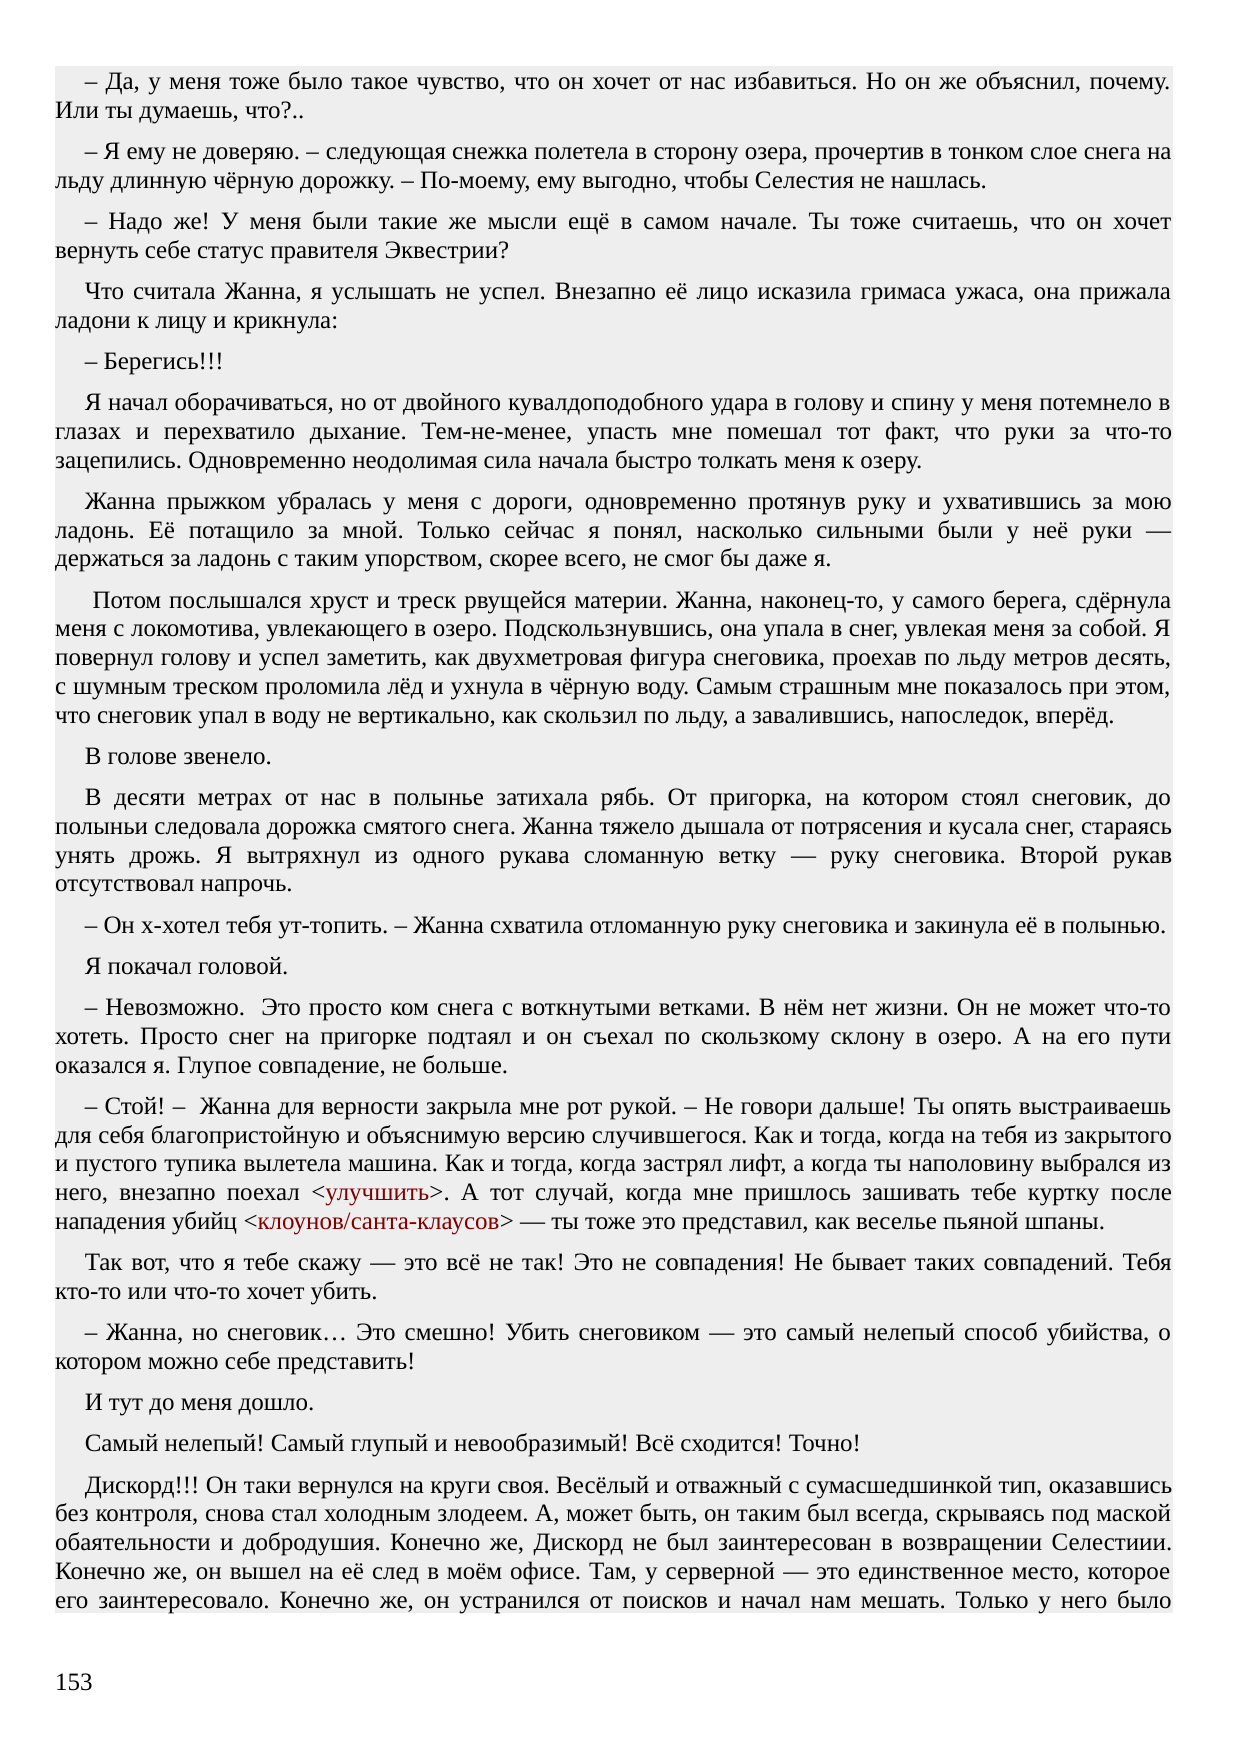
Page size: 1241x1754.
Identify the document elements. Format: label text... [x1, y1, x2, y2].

text – Берегись!!! [55, 346, 1173, 375]
text И тут до меня дошло. [55, 1387, 1173, 1416]
text – Жанна, но снеговик… Это смешно! Убить снеговиком — это самый нелепый способ убийства, о котором можно себе представить! [55, 1317, 1173, 1375]
text Я начал оборачиваться, но от двойного кувалдоподобного удара в голову и спину у меня потемнело в глазах и перехватило дыхание. Тем-не-менее, упасть мне помешал тот факт, что руки за что-то зацепились. Одновременно неодолимая сила начала быстро толкать меня к озеру. [55, 387, 1173, 473]
text Я покачал головой. [55, 951, 1173, 980]
text В десяти метрах от нас в полынье затихала рябь. От пригорка, на котором стоял снеговик, до полыньи следовала дорожка смятого снега. Жанна тяжело дышала от потрясения и кусала снег, стараясь унять дрожь. Я вытряхнул из одного рукава сломанную ветку — руку снеговика. Второй рукав отсутствовал напрочь. [55, 782, 1173, 897]
text Дискорд!!! Он таки вернулся на круги своя. Весёлый и отважный с сумасшедшинкой тип, оказавшись без контроля, снова стал холодным злодеем. А, может быть, он таким был всегда, скрываясь под маской обаятельности и добродушия. Конечно же, Дискорд не был заинтересован в возвращении Селестиии. Конечно же, он вышел на её след в моём офисе. Там, у серверной — это единственное место, которое его заинтересовало. Конечно же, он устранился от поисков и начал нам мешать. Только у него было [55, 1470, 1173, 1613]
text Самый нелепый! Самый глупый и невообразимый! Всё сходится! Точно! [55, 1428, 1173, 1457]
text – Невозможно. Это просто ком снега с воткнутыми ветками. В нём нет жизни. Он не может что-то хотеть. Просто снег на пригорке подтаял и он съехал по скользкому склону в озеро. А на его пути оказался я. Глупое совпадение, не больше. [55, 992, 1173, 1078]
text – Я ему не доверяю. – следующая снежка полетела в сторону озера, прочертив в тонком слое снега на льду длинную чёрную дорожку. – По-моему, ему выгодно, чтобы Селестия не нашлась. [55, 136, 1173, 193]
text – Да, у меня тоже было такое чувство, что он хочет от нас избавиться. Но он же объяснил, почему. Или ты думаешь, что?.. [55, 66, 1173, 123]
text – Стой! – Жанна для верности закрыла мне рот рукой. – Не говори дальше! Ты опять выстраиваешь для себя благопристойную и объяснимую версию случившегося. Как и тогда, когда на тебя из закрытого и пустого тупика вылетела машина. Как и тогда, когда застрял лифт, а когда ты наполовину выбрался из него, внезапно поехал <улучшить>. А тот случай, когда мне пришлось зашивать тебе куртку после нападения убийц <клоунов/санта-клаусов> — ты тоже это представил, как веселье пьяной шпаны. [55, 1091, 1173, 1235]
text Так вот, что я тебе скажу — это всё не так! Это не совпадения! Не бывает таких совпадений. Тебя кто-то или что-то хочет убить. [55, 1247, 1173, 1305]
text Потом послышался хруст и треск рвущейся материи. Жанна, наконец-то, у самого берега, сдёрнула меня с локомотива, увлекающего в озеро. Подскользнувшись, она упала в снег, увлекая меня за собой. Я повернул голову и успел заметить, как двухметровая фигура снеговика, проехав по льду метров десять, с шумным треском проломила лёд и ухнула в чёрную воду. Самым страшным мне показалось при этом, что снеговик упал в воду не вертикально, как скользил по льду, а завалившись, напоследок, вперёд. [55, 585, 1173, 728]
text В голове звенело. [55, 741, 1173, 770]
text – Надо же! У меня были такие же мысли ещё в самом начале. Ты тоже считаешь, что он хочет вернуть себе статус правителя Эквестрии? [55, 206, 1173, 263]
text Что считала Жанна, я услышать не успел. Внезапно её лицо исказила гримаса ужаса, она прижала ладони к лицу и крикнула: [55, 276, 1173, 333]
text – Он х-хотел тебя ут-топить. – Жанна схватила отломанную руку снеговика и закинула её в полынью. [55, 910, 1173, 938]
text Жанна прыжком убралась у меня с дороги, одновременно протянув руку и ухватившись за мою ладонь. Её потащило за мной. Только сейчас я понял, насколько сильными были у неё руки — держаться за ладонь с таким упорством, скорее всего, не смог бы даже я. [55, 486, 1173, 572]
